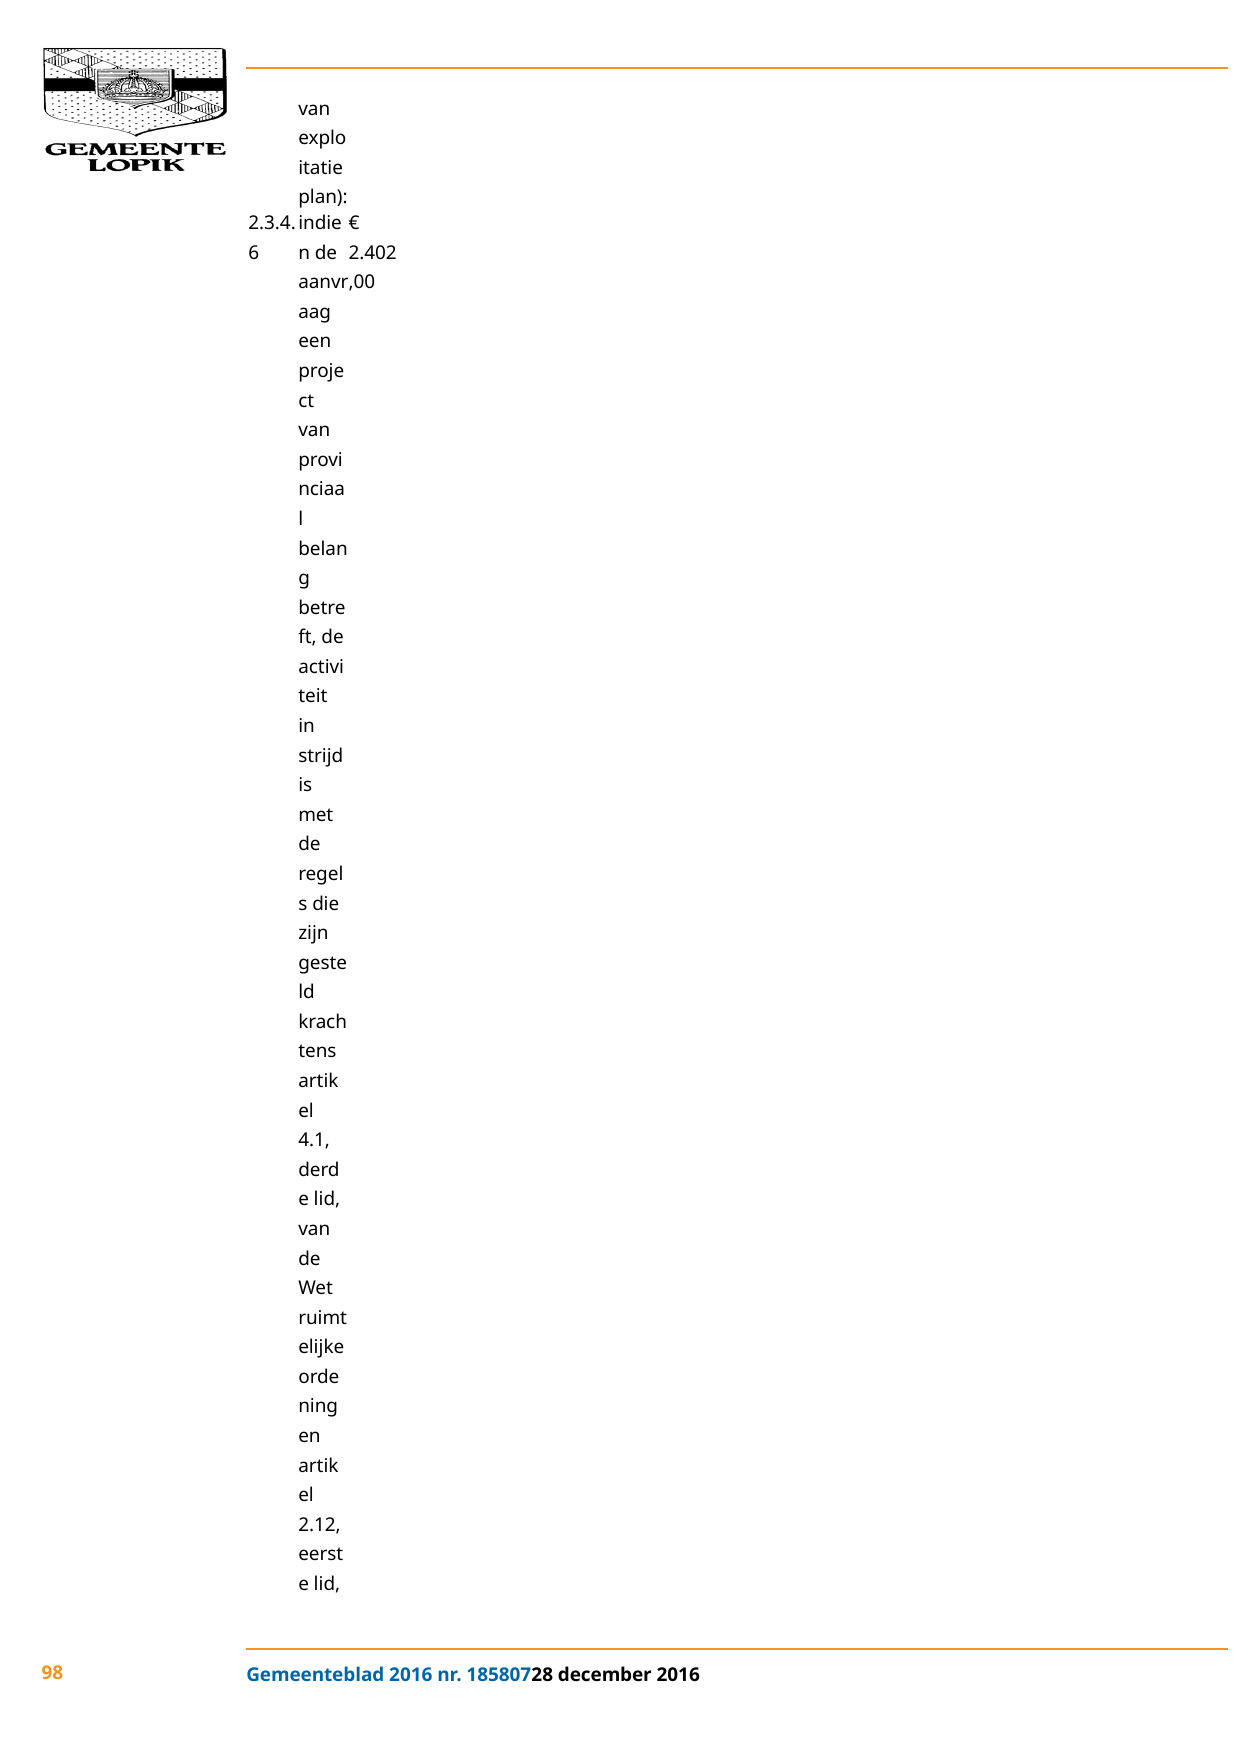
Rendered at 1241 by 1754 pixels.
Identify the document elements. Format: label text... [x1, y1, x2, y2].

table_cell [248, 95, 298, 209]
table_cell [348, 95, 398, 209]
picture [41, 47, 231, 172]
table_cell 2.3.4.6 [248, 209, 298, 1596]
table_cell van exploitatieplan): [298, 95, 348, 209]
table_cell € 2.402,00 [348, 209, 398, 1596]
table_cell indien de aanvraag een project van provinciaal belang betreft, de activiteit in strijd is met de regels die zijn gesteld krachtens artikel 4.1, derde lid, van de Wet ruimtelijke ordening en artikel 2.12, eerste lid, [298, 209, 348, 1596]
